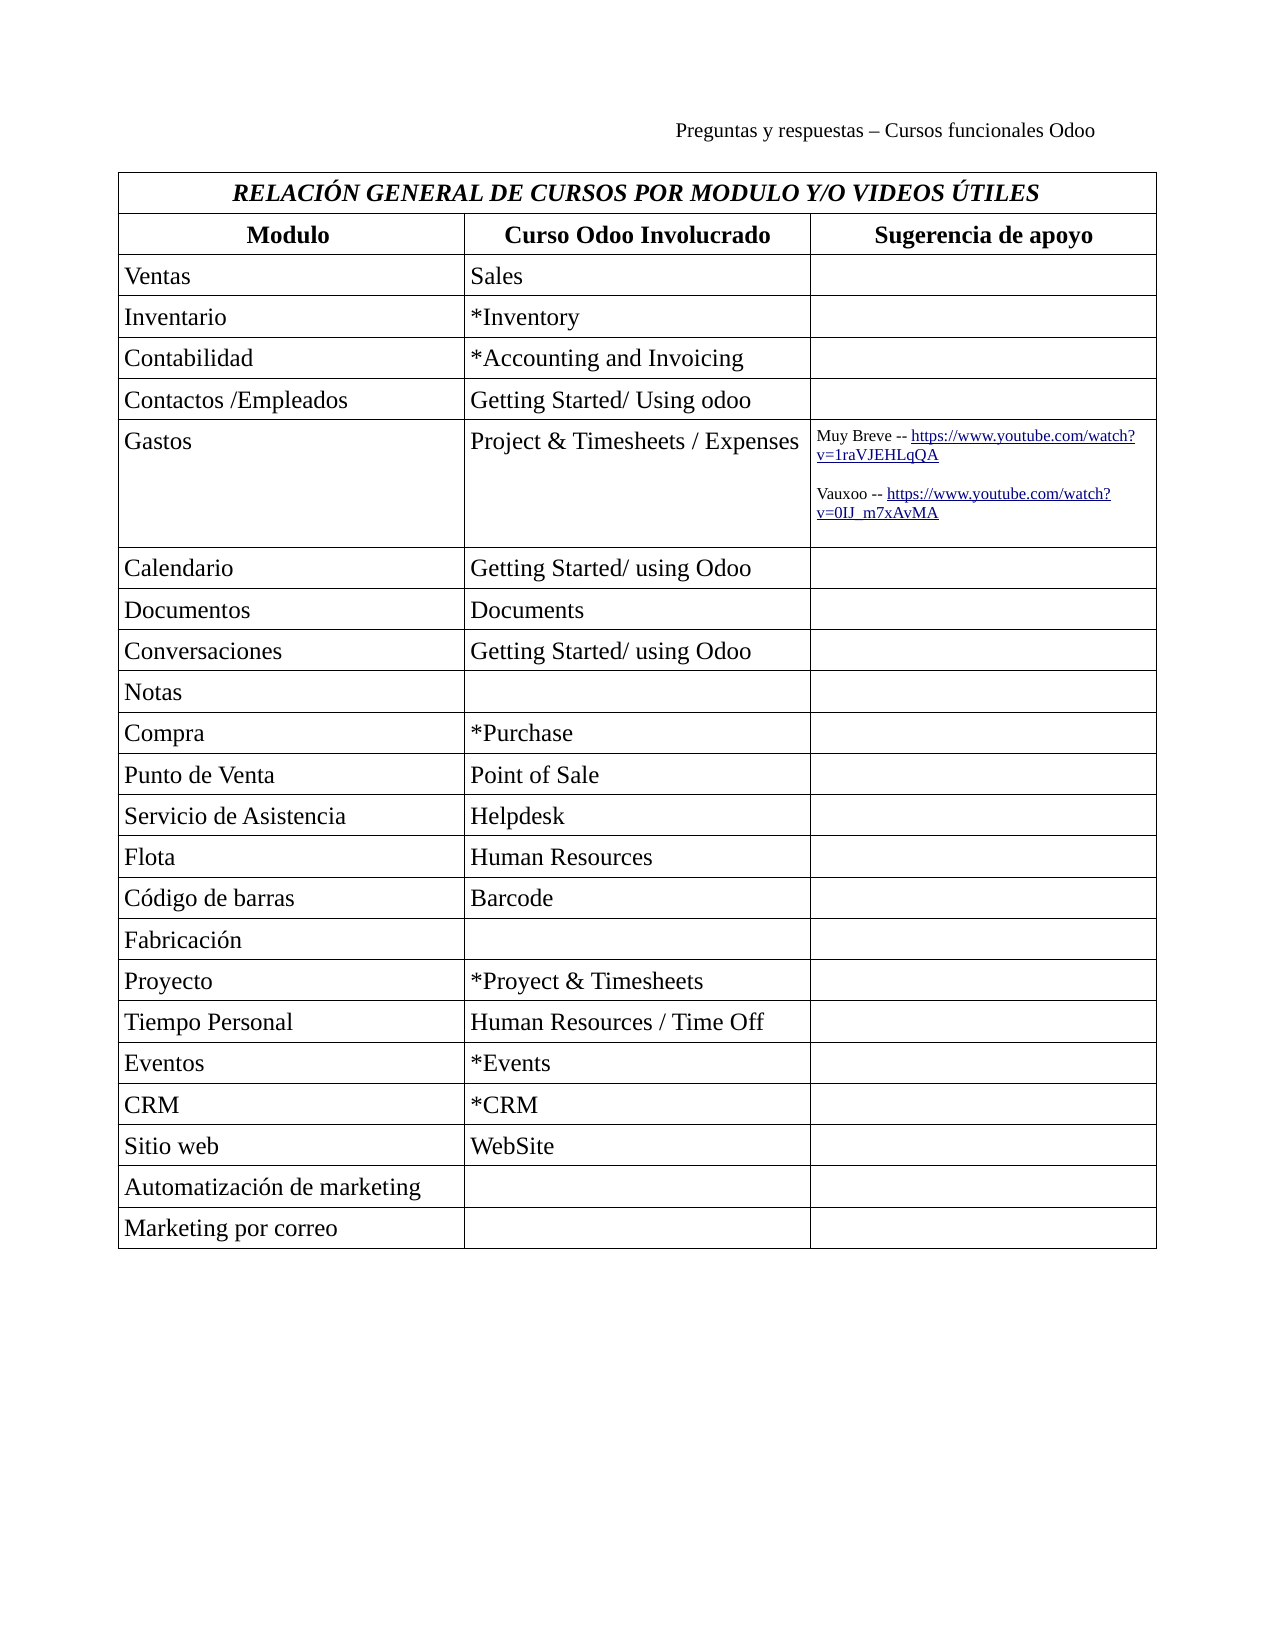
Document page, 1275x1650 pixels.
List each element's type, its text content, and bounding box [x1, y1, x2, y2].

table_cell [465, 919, 810, 959]
table_cell [811, 1084, 1156, 1124]
table_cell Helpdesk [465, 795, 810, 835]
table_cell [811, 1208, 1156, 1248]
table_cell Eventos [119, 1043, 464, 1083]
table_cell Barcode [465, 878, 810, 918]
table_cell [811, 919, 1156, 959]
table_cell Gastos [119, 420, 464, 547]
table_cell *Events [465, 1043, 810, 1083]
table_cell Curso Odoo Involucrado [465, 214, 810, 254]
table_cell [811, 1125, 1156, 1165]
table_cell WebSite [465, 1125, 810, 1165]
table_cell Inventario [119, 296, 464, 337]
table_cell CRM [119, 1084, 464, 1124]
table_cell Contactos /Empleados [119, 379, 464, 419]
table_cell Documents [465, 589, 810, 629]
table_cell Notas [119, 671, 464, 712]
table_cell Human Resources / Time Off [465, 1001, 810, 1042]
table_cell [465, 1208, 810, 1248]
table_cell [811, 671, 1156, 712]
table_header RELACIÓN GENERAL DE CURSOS POR MODULO Y/O VIDEOS ÚTILES [119, 173, 1156, 213]
table_cell [811, 255, 1156, 295]
table_cell [811, 754, 1156, 794]
table_cell Compra [119, 713, 464, 753]
table_cell Human Resources [465, 836, 810, 877]
table_cell Marketing por correo [119, 1208, 464, 1248]
table_cell [811, 713, 1156, 753]
table_cell *Accounting and Invoicing [465, 338, 810, 378]
table_cell Getting Started/ using Odoo [465, 548, 810, 588]
table_cell Proyecto [119, 960, 464, 1000]
table_cell Tiempo Personal [119, 1001, 464, 1042]
table_cell Point of Sale [465, 754, 810, 794]
table_cell Conversaciones [119, 630, 464, 670]
table_cell [811, 548, 1156, 588]
table_cell Automatización de marketing [119, 1166, 464, 1207]
table_cell *CRM [465, 1084, 810, 1124]
table_cell Getting Started/ Using odoo [465, 379, 810, 419]
table_cell [465, 671, 810, 712]
table_cell [811, 1001, 1156, 1042]
table_cell Punto de Venta [119, 754, 464, 794]
table_cell [811, 296, 1156, 337]
table_cell [811, 379, 1156, 419]
table_cell [465, 1166, 810, 1207]
table_cell *Inventory [465, 296, 810, 337]
table_cell Sales [465, 255, 810, 295]
table_cell Sitio web [119, 1125, 464, 1165]
table_cell Servicio de Asistencia [119, 795, 464, 835]
table_cell *Purchase [465, 713, 810, 753]
table_cell Project & Timesheets / Expenses [465, 420, 810, 547]
table_cell [811, 589, 1156, 629]
table_cell [811, 795, 1156, 835]
table_cell Flota [119, 836, 464, 877]
table_cell Ventas [119, 255, 464, 295]
table_cell [811, 960, 1156, 1000]
table_cell Getting Started/ using Odoo [465, 630, 810, 670]
table_cell [811, 878, 1156, 918]
table_cell Muy Breve -- https://www.youtube.com/watch?v=1raVJEHLqQA Vauxoo -- https://www.youtube.com/watch?v=0IJ_m7xAvMA [811, 420, 1156, 547]
table_cell [811, 630, 1156, 670]
table_cell [811, 338, 1156, 378]
table_cell Calendario [119, 548, 464, 588]
table_cell [811, 836, 1156, 877]
table_cell [811, 1166, 1156, 1207]
table_cell *Proyect & Timesheets [465, 960, 810, 1000]
table_cell Fabricación [119, 919, 464, 959]
table_cell Código de barras [119, 878, 464, 918]
table_cell Contabilidad [119, 338, 464, 378]
table_cell Documentos [119, 589, 464, 629]
table_cell Sugerencia de apoyo [811, 214, 1156, 254]
table_cell [811, 1043, 1156, 1083]
table_cell Modulo [119, 214, 464, 254]
